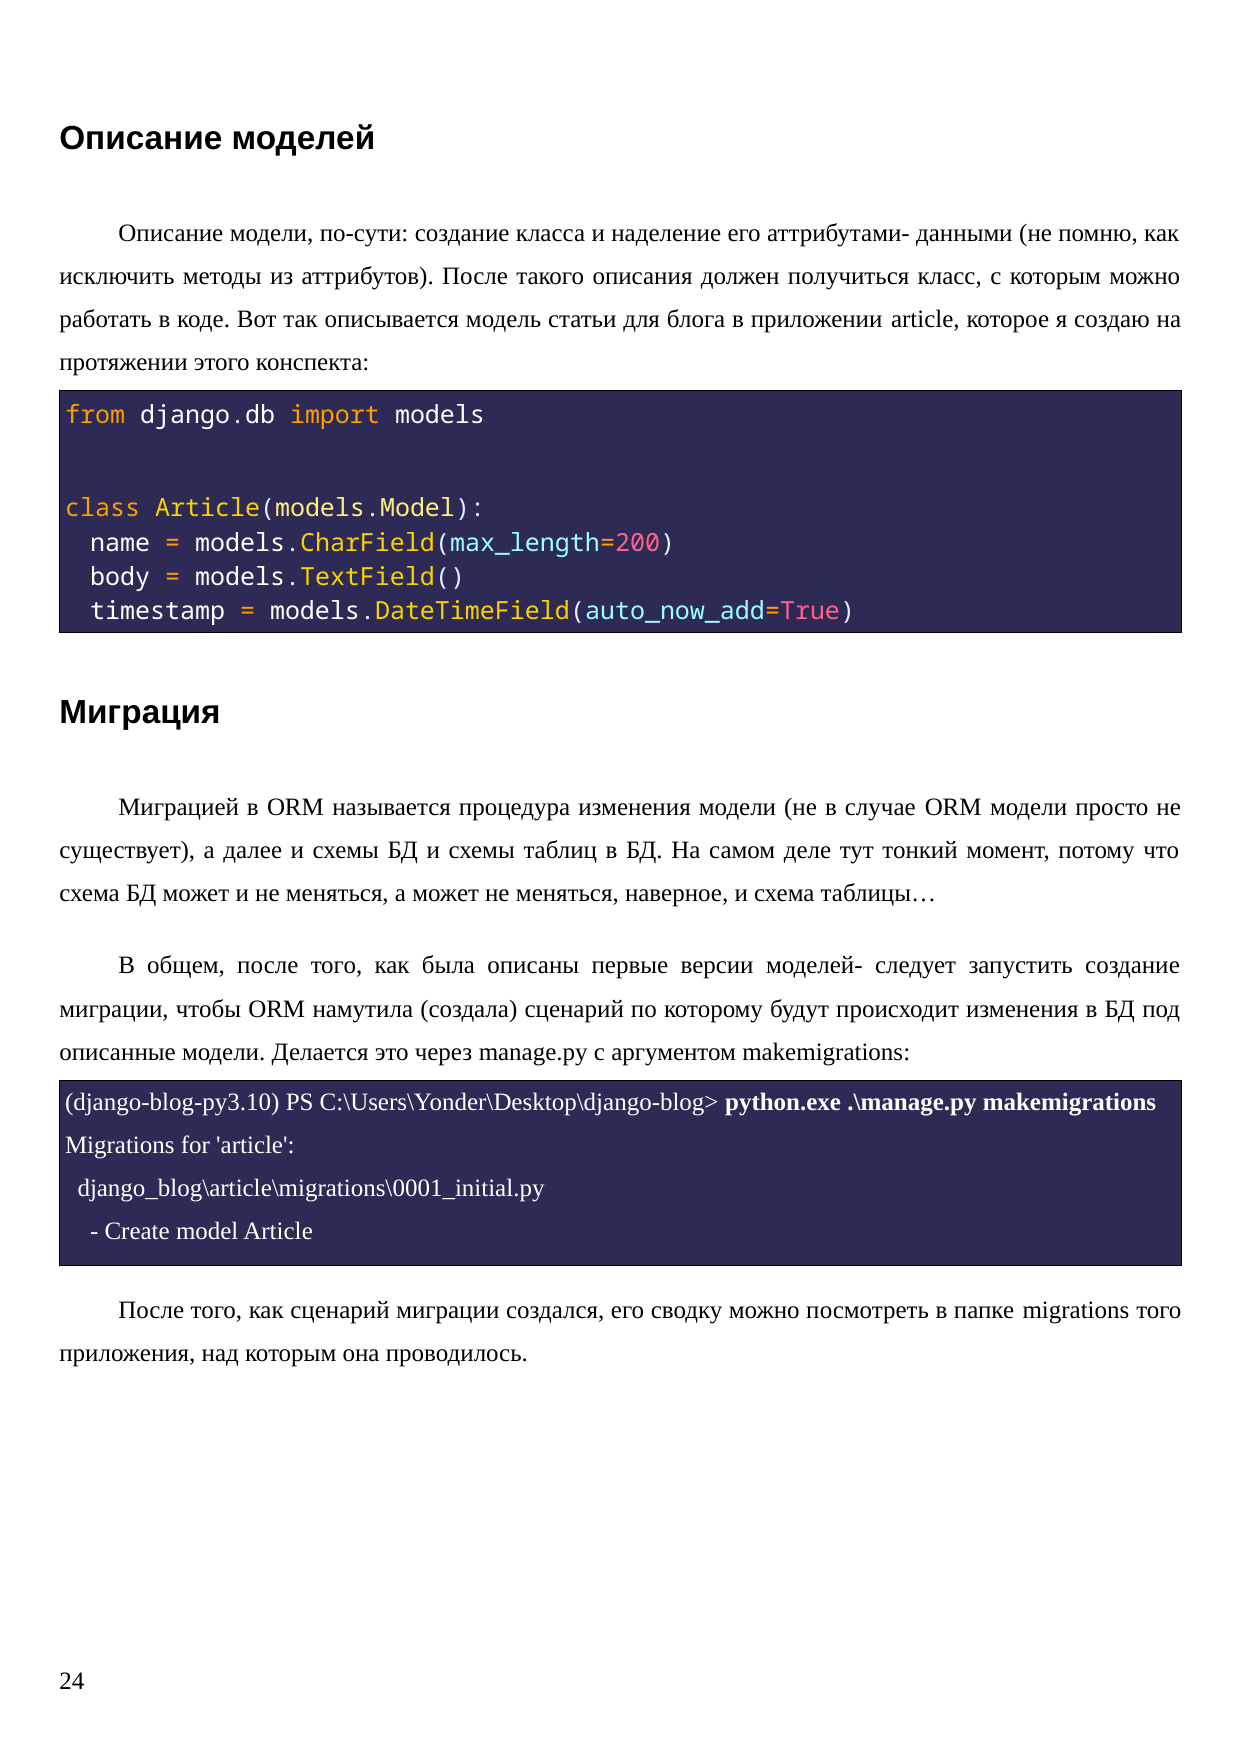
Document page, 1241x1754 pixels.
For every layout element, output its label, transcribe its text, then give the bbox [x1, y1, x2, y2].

subtitle Описание моделей [59, 118, 1181, 157]
text После того, как сценарий миграции создался, его сводку можно посмотреть в папке migrations того приложения, над которым она проводилось. [59, 1295, 1181, 1367]
text Миграцией в ORM называется процедура изменения модели (не в случае ORM модели просто не существует), а далее и схемы БД и схемы таблиц в БД. На самом деле тут тонкий момент, потому что схема БД может и не меняться, а может не меняться, наверное, и схема таблицы… [59, 792, 1181, 907]
subtitle Миграция [59, 692, 1181, 731]
text Описание модели, по-сути: создание класса и наделение его аттрибутами- данными (не помню, как исключить методы из аттрибутов). После такого описания должен получиться класс, с которым можно работать в коде. Вот так описывается модель статьи для блога в приложении article, которое я создаю на протяжении этого конспекта: [59, 218, 1181, 376]
table_header (django-blog-py3.10) PS C:\Users\Yonder\Desktop\django-blog> python.exe .\manage.py makemigrations Migrations for 'article': django_blog\article\migrations\0001_initial.py - Create model Article [60, 1081, 1181, 1265]
table_header from django.db import models class Article(models.Model): name = models.CharField(max_length=200) body = models.TextField() timestamp = models.DateTimeField(auto_now_add=True) [60, 391, 1181, 632]
text В общем, после того, как была описаны первые версии моделей- следует запустить создание миграции, чтобы ORM намутила (создала) сценарий по которому будут происходит изменения в БД под описанные модели. Делается это через manage.py с аргументом makemigrations: [59, 951, 1181, 1066]
